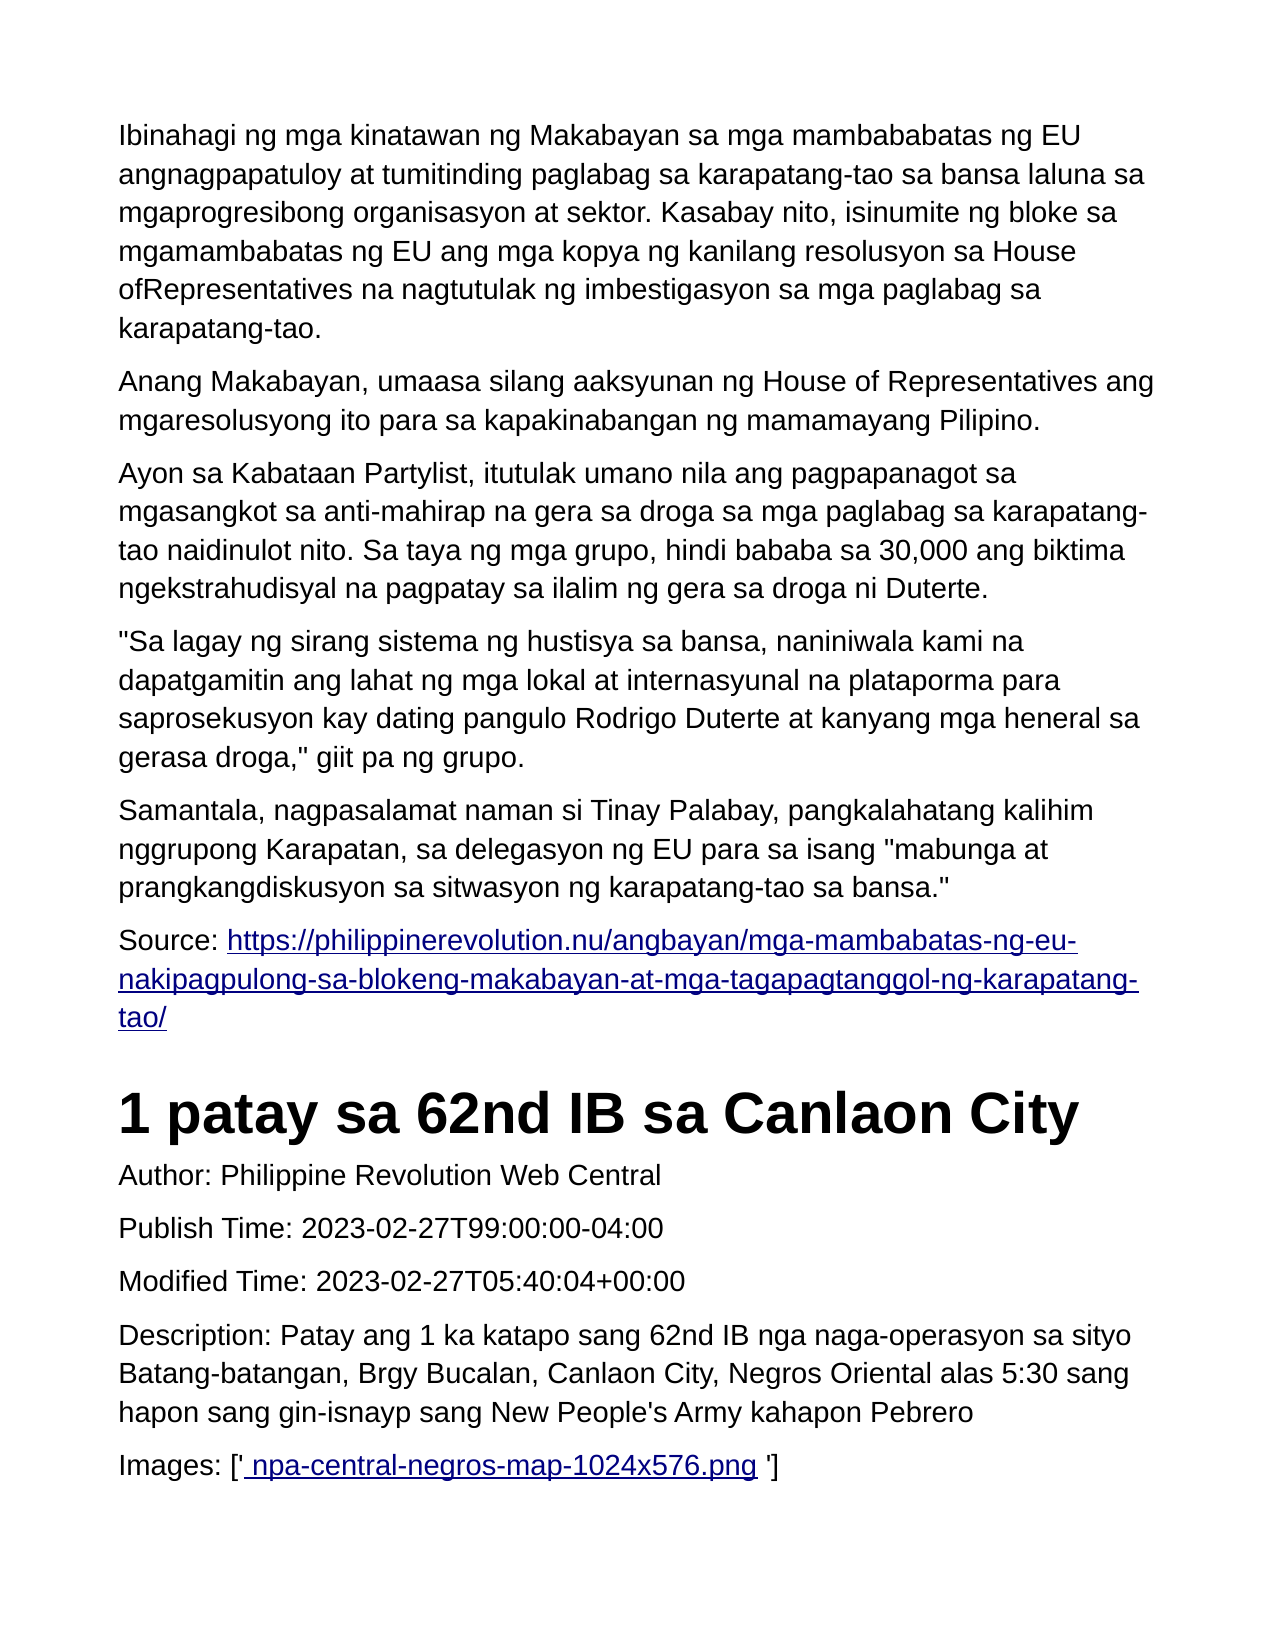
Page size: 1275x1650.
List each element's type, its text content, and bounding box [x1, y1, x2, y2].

text Modified Time: 2023-02-27T05:40:04+00:00 [118, 1264, 1157, 1298]
text Anang Makabayan, umaasa silang aaksyunan ng House of Representatives ang mgaresolusyong ito para sa kapakinabangan ng mamamayang Pilipino. [118, 364, 1157, 436]
text Samantala, nagpasalamat naman si Tinay Palabay, pangkalahatang kalihim nggrupong Karapatan, sa delegasyon ng EU para sa isang "mabunga at prangkangdiskusyon sa sitwasyon ng karapatang-tao sa bansa." [118, 793, 1157, 904]
subtitle 1 patay sa 62nd IB sa Canlaon City [118, 1078, 1157, 1146]
text Ibinahagi ng mga kinatawan ng Makabayan sa mga mambababatas ng EU angnagpapatuloy at tumitinding paglabag sa karapatang-tao sa bansa laluna sa mgaprogresibong organisasyon at sektor. Kasabay nito, isinumite ng bloke sa mgamambabatas ng EU ang mga kopya ng kanilang resolusyon sa House ofRepresentatives na nagtutulak ng imbestigasyon sa mga paglabag sa karapatang-tao. [118, 118, 1157, 344]
text Ayon sa Kabataan Partylist, itutulak umano nila ang pagpapanagot sa mgasangkot sa anti-mahirap na gera sa droga sa mga paglabag sa karapatang-tao naidinulot nito. Sa taya ng mga grupo, hindi bababa sa 30,000 ang biktima ngekstrahudisyal na pagpatay sa ilalim ng gera sa droga ni Duterte. [118, 456, 1157, 605]
text Description: Patay ang 1 ka katapo sang 62nd IB nga naga-operasyon sa sityo Batang-batangan, Brgy Bucalan, Canlaon City, Negros Oriental alas 5:30 sang hapon sang gin-isnayp sang New People's Army kahapon Pebrero [118, 1317, 1157, 1428]
text "Sa lagay ng sirang sistema ng hustisya sa bansa, naniniwala kami na dapatgamitin ang lahat ng mga lokal at internasyunal na plataporma para saprosekusyon kay dating pangulo Rodrigo Duterte at kanyang mga heneral sa gerasa droga," giit pa ng grupo. [118, 624, 1157, 773]
text Source: https://philippinerevolution.nu/angbayan/mga-mambabatas-ng-eu-nakipagpulong-sa-blokeng-makabayan-at-mga-tagapagtanggol-ng-karapatang-tao/ [118, 923, 1157, 1034]
text Images: [' npa-central-negros-map-1024x576.png '] [118, 1448, 1157, 1481]
text Publish Time: 2023-02-27T99:00:00-04:00 [118, 1211, 1157, 1245]
text Author: Philippine Revolution Web Central [118, 1158, 1157, 1192]
